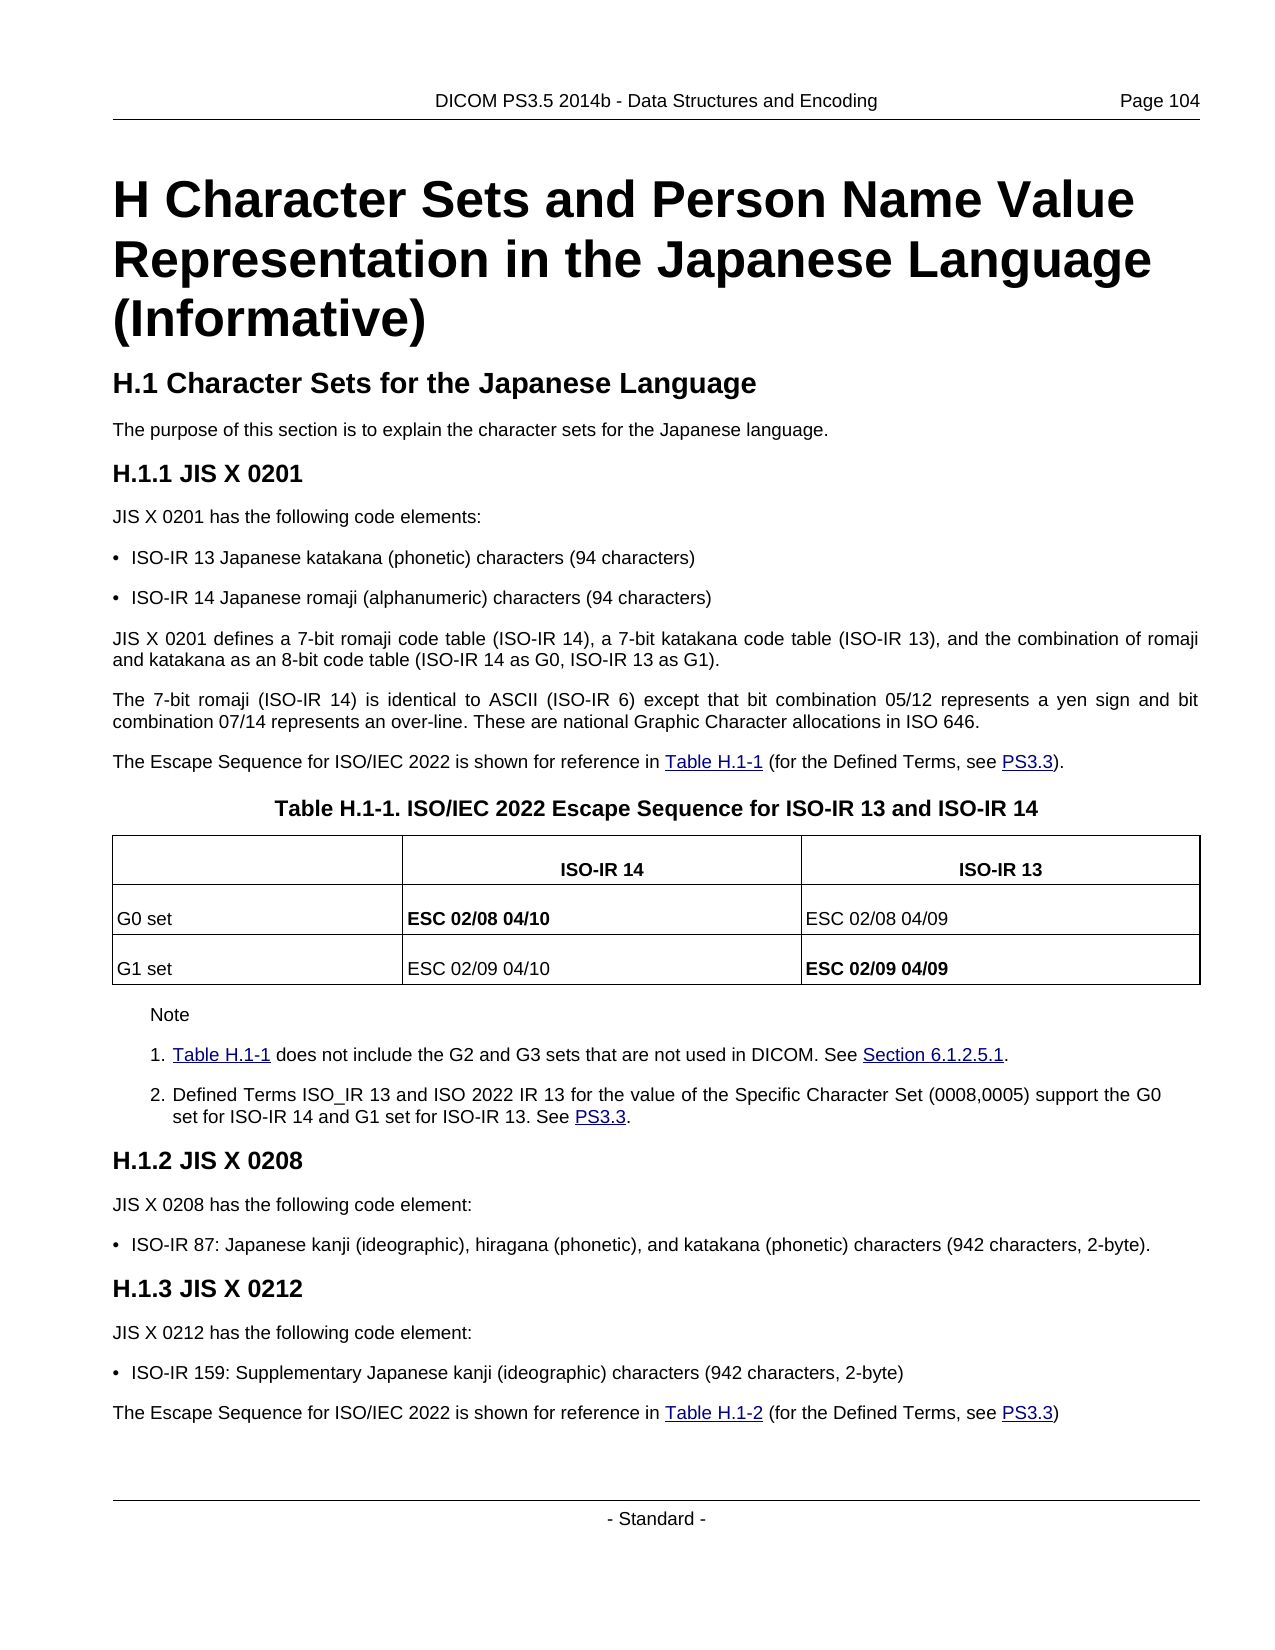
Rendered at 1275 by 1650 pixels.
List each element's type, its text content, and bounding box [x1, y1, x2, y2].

text JIS X 0201 defines a 7-bit romaji code table (ISO-IR 14), a 7-bit katakana code table (ISO-IR 13), and the combination of romaji and katakana as an 8-bit code table (ISO-IR 14 as G0, ISO-IR 13 as G1). [112, 627, 1200, 670]
list ISO-IR 159: Supplementary Japanese kanji (ideographic) characters (942 characters, 2-byte) [112, 1362, 1200, 1383]
text The Escape Sequence for ISO/IEC 2022 is shown for reference in Table H.1-1 (for the Defined Terms, see PS3.3). [112, 751, 1200, 773]
text H.1.2 JIS X 0208 [112, 1146, 1200, 1174]
table_cell ESC 02/08 04/10 [403, 885, 801, 934]
text The purpose of this section is to explain the character sets for the Japanese language. [112, 418, 1200, 440]
text The Escape Sequence for ISO/IEC 2022 is shown for reference in Table H.1-2 (for the Defined Terms, see PS3.3) [112, 1402, 1200, 1424]
table_cell ESC 02/09 04/10 [403, 935, 801, 983]
text H.1.1 JIS X 0201 [112, 459, 1200, 488]
table_cell ESC 02/09 04/09 [802, 935, 1199, 983]
text H.1.3 JIS X 0212 [112, 1274, 1200, 1303]
text Table H.1-1. ISO/IEC 2022 Escape Sequence for ISO-IR 13 and ISO-IR 14 [112, 795, 1200, 821]
table_cell G1 set [113, 935, 402, 983]
text JIS X 0201 has the following code elements: [112, 506, 1200, 528]
text The 7-bit romaji (ISO-IR 14) is identical to ASCII (ISO-IR 6) except that bit combination 05/12 represents a yen sign and bit combination 07/14 represents an over-line. These are national Graphic Character allocations in ISO 646. [112, 689, 1200, 732]
table_cell G0 set [113, 885, 402, 934]
list ISO-IR 14 Japanese romaji (alphanumeric) characters (94 characters) [112, 587, 1200, 608]
list Table H.1-1 does not include the G2 and G3 sets that are not used in DICOM. See Section 6.1.2.5.1. [150, 1044, 1162, 1065]
text Note [150, 1003, 1162, 1025]
table_cell ESC 02/08 04/09 [802, 885, 1199, 934]
text H.1 Character Sets for the Japanese Language [112, 366, 1200, 400]
list ISO-IR 13 Japanese katakana (phonetic) characters (94 characters) [112, 547, 1200, 568]
list ISO-IR 87: Japanese kanji (ideographic), hiragana (phonetic), and katakana (phonetic) characters (942 characters, 2-byte). [112, 1234, 1200, 1255]
text JIS X 0212 has the following code element: [112, 1321, 1200, 1343]
text H Character Sets and Person Name Value Representation in the Japanese Language (Informative) [112, 169, 1200, 347]
text JIS X 0208 has the following code element: [112, 1193, 1200, 1215]
table_header ISO-IR 14 [403, 836, 801, 884]
table_header [113, 836, 402, 884]
table_header ISO-IR 13 [802, 836, 1199, 884]
list Defined Terms ISO_IR 13 and ISO 2022 IR 13 for the value of the Specific Character Set (0008,0005) support the G0 set for ISO-IR 14 and G1 set for ISO-IR 13. See PS3.3. [150, 1084, 1162, 1127]
